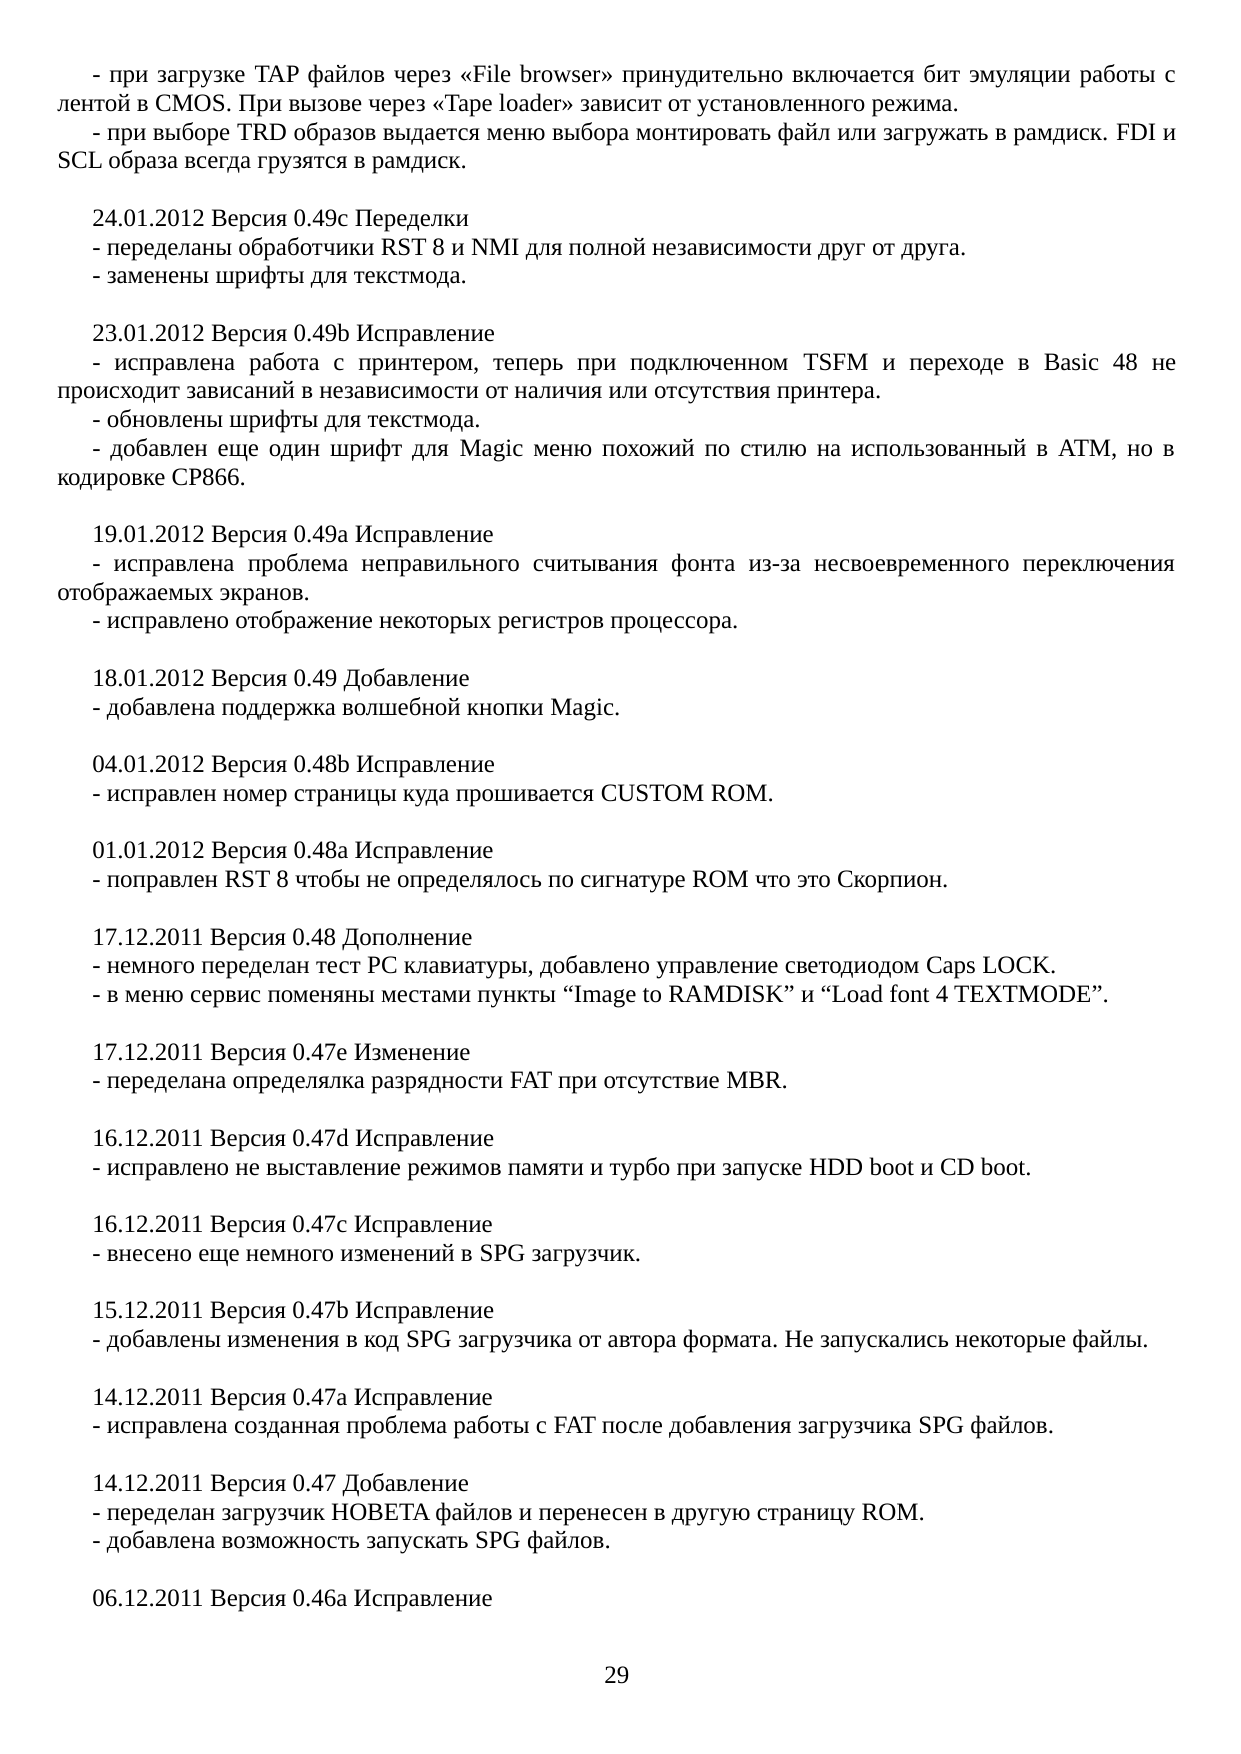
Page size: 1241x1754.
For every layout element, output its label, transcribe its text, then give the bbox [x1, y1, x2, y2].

text - добавлен еще один шрифт для Magic меню похожий по стилю на использованный в АТМ, но в кодировке CP866. [57, 433, 1176, 491]
text - заменены шрифты для текстмода. [57, 261, 1176, 289]
text - исправлено не выставление режимов памяти и турбо при запуске HDD boot и CD boot. [57, 1152, 1176, 1181]
text - исправлена проблема неправильного считывания фонта из-за несвоевременного переключения отображаемых экранов. [57, 548, 1176, 606]
text - внесено еще немного изменений в SPG загрузчик. [57, 1238, 1176, 1267]
text - исправлена работа с принтером, теперь при подключенном TSFM и переходе в Basic 48 не происходит зависаний в независимости от наличия или отсутствия принтера. [57, 347, 1176, 404]
text - исправлена созданная проблема работы с FAT после добавления загрузчика SPG файлов. [57, 1411, 1176, 1439]
text 19.01.2012 Версия 0.49a Исправление [57, 519, 1176, 548]
text - добавлена возможность запускать SPG файлов. [57, 1526, 1176, 1554]
text - исправлен номер страницы куда прошивается CUSTOM ROM. [57, 778, 1176, 807]
text 15.12.2011 Версия 0.47b Исправление [57, 1296, 1176, 1324]
text 14.12.2011 Версия 0.47 Добавление [57, 1468, 1176, 1497]
text 17.12.2011 Версия 0.47e Изменение [57, 1037, 1176, 1066]
text 17.12.2011 Версия 0.48 Дополнение [57, 922, 1176, 951]
text 24.01.2012 Версия 0.49c Переделки [57, 203, 1176, 232]
text 01.01.2012 Версия 0.48а Исправление [57, 836, 1176, 864]
text 14.12.2011 Версия 0.47a Исправление [57, 1382, 1176, 1411]
text - поправлен RST 8 чтобы не определялось по сигнатуре ROM что это Скорпион. [57, 864, 1176, 893]
text 04.01.2012 Версия 0.48b Исправление [57, 749, 1176, 778]
text 16.12.2011 Версия 0.47d Исправление [57, 1123, 1176, 1152]
text - в меню сервис поменяны местами пункты “Image to RAMDISK” и “Load font 4 TEXTMODE”. [57, 979, 1176, 1008]
text 23.01.2012 Версия 0.49b Исправление [57, 318, 1176, 347]
text - немного переделан тест PC клавиатуры, добавлено управление светодиодом Caps LOCK. [57, 951, 1176, 979]
text 18.01.2012 Версия 0.49 Добавление [57, 663, 1176, 692]
text 06.12.2011 Версия 0.46а Исправление [57, 1583, 1176, 1612]
text - при выборе TRD образов выдается меню выбора монтировать файл или загружать в рамдиск. FDI и SCL образа всегда грузятся в рамдиск. [57, 117, 1176, 174]
text - переделана определялка разрядности FAT при отсутствие MBR. [57, 1066, 1176, 1094]
text - добавлены изменения в код SPG загрузчика от автора формата. Не запускались некоторые файлы. [57, 1324, 1176, 1353]
text - добавлена поддержка волшебной кнопки Magic. [57, 692, 1176, 721]
text - переделаны обработчики RST 8 и NMI для полной независимости друг от друга. [57, 232, 1176, 261]
text 16.12.2011 Версия 0.47c Исправление [57, 1209, 1176, 1238]
text - исправлено отображение некоторых регистров процессора. [57, 606, 1176, 634]
text - обновлены шрифты для текстмода. [57, 404, 1176, 433]
text - переделан загрузчик HOBETA файлов и перенесен в другую страницу ROM. [57, 1497, 1176, 1526]
text - при загрузке TAP файлов через «File browser» принудительно включается бит эмуляции работы с лентой в CMOS. При вызове через «Tape loader» зависит от установленного режима. [57, 59, 1176, 117]
